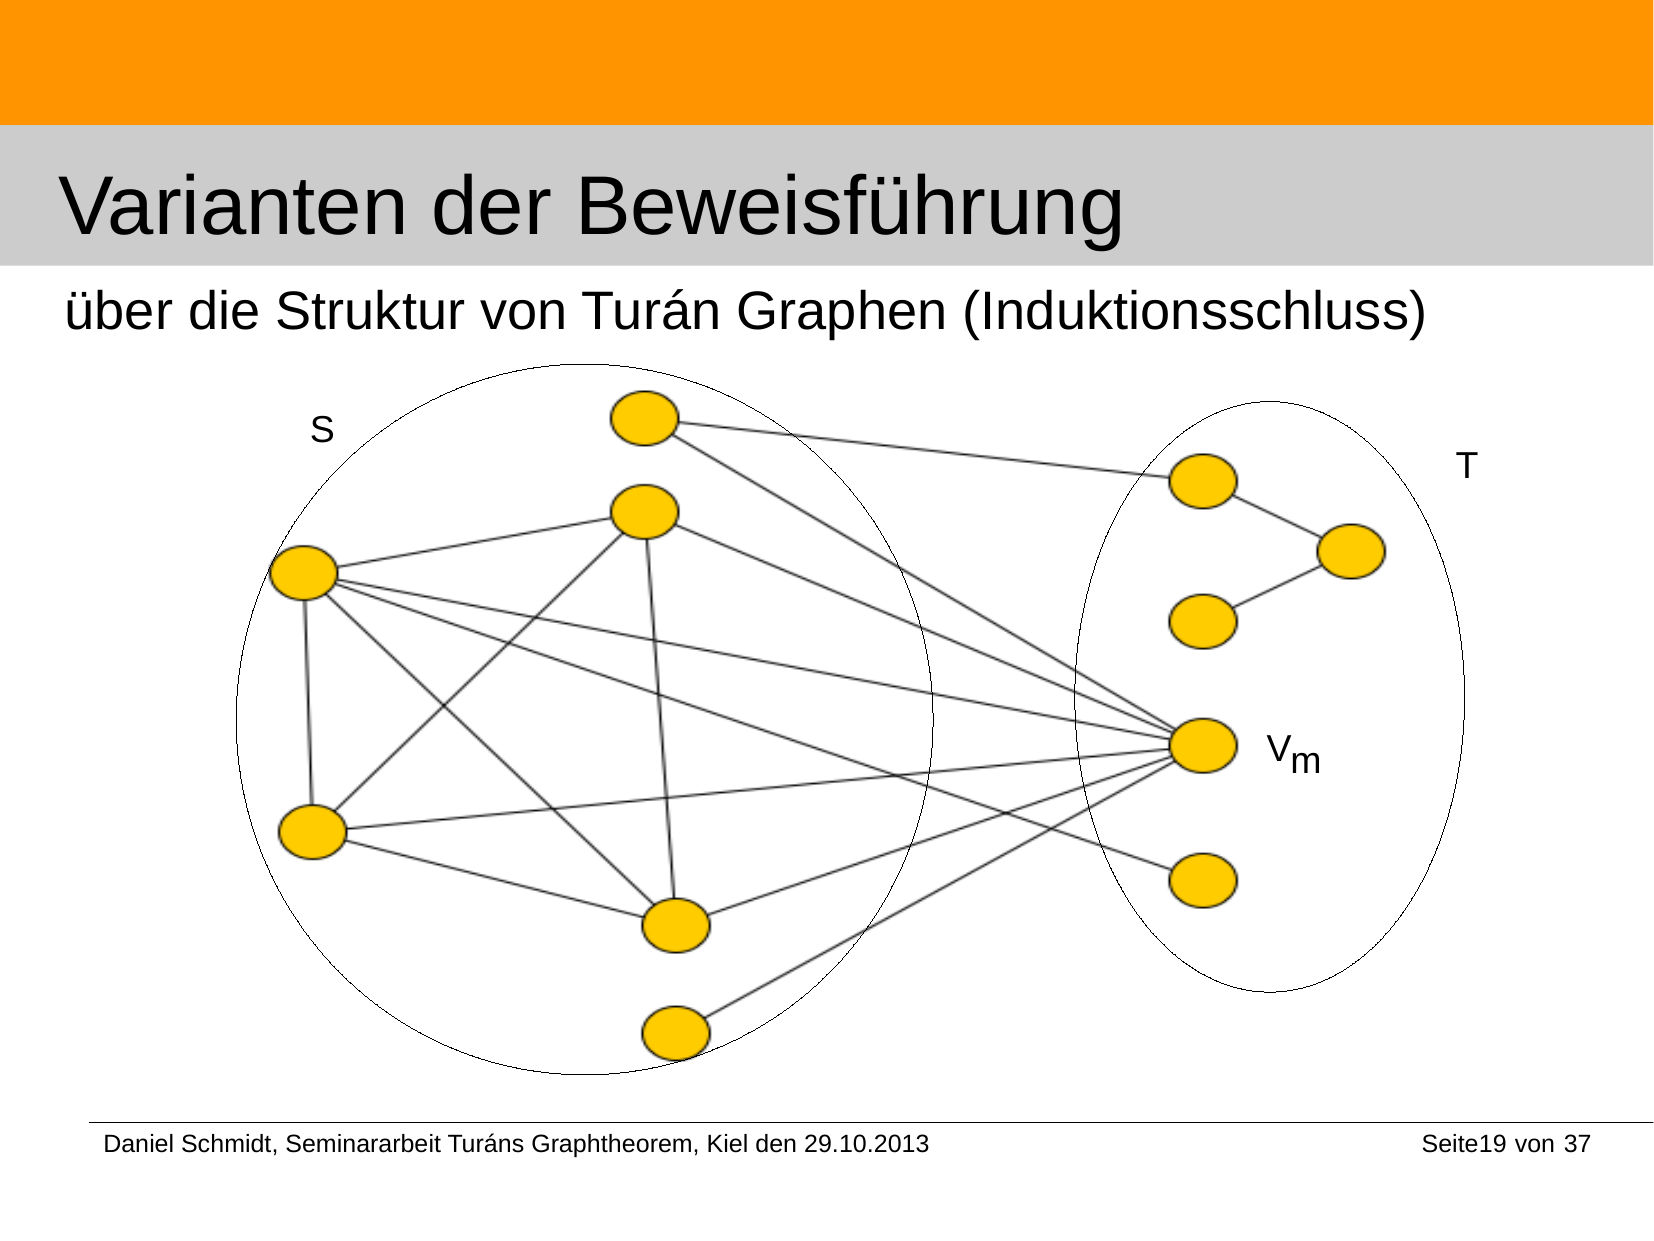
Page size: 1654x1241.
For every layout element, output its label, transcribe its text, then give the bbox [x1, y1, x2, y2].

text_box S [295, 401, 350, 459]
text_box m [1275, 732, 1335, 801]
text_box 37 [1549, 1121, 1654, 1193]
text_box T [1440, 437, 1494, 494]
picture [236, 364, 1418, 1087]
title über die Struktur von Turán Graphen (Induktionsschluss) [56, 238, 1571, 349]
text_box [1464, 1122, 1549, 1165]
text_box Seite [1406, 1122, 1464, 1165]
title Varianten der Beweisführung [50, 143, 1359, 260]
text_box V [1251, 720, 1312, 778]
